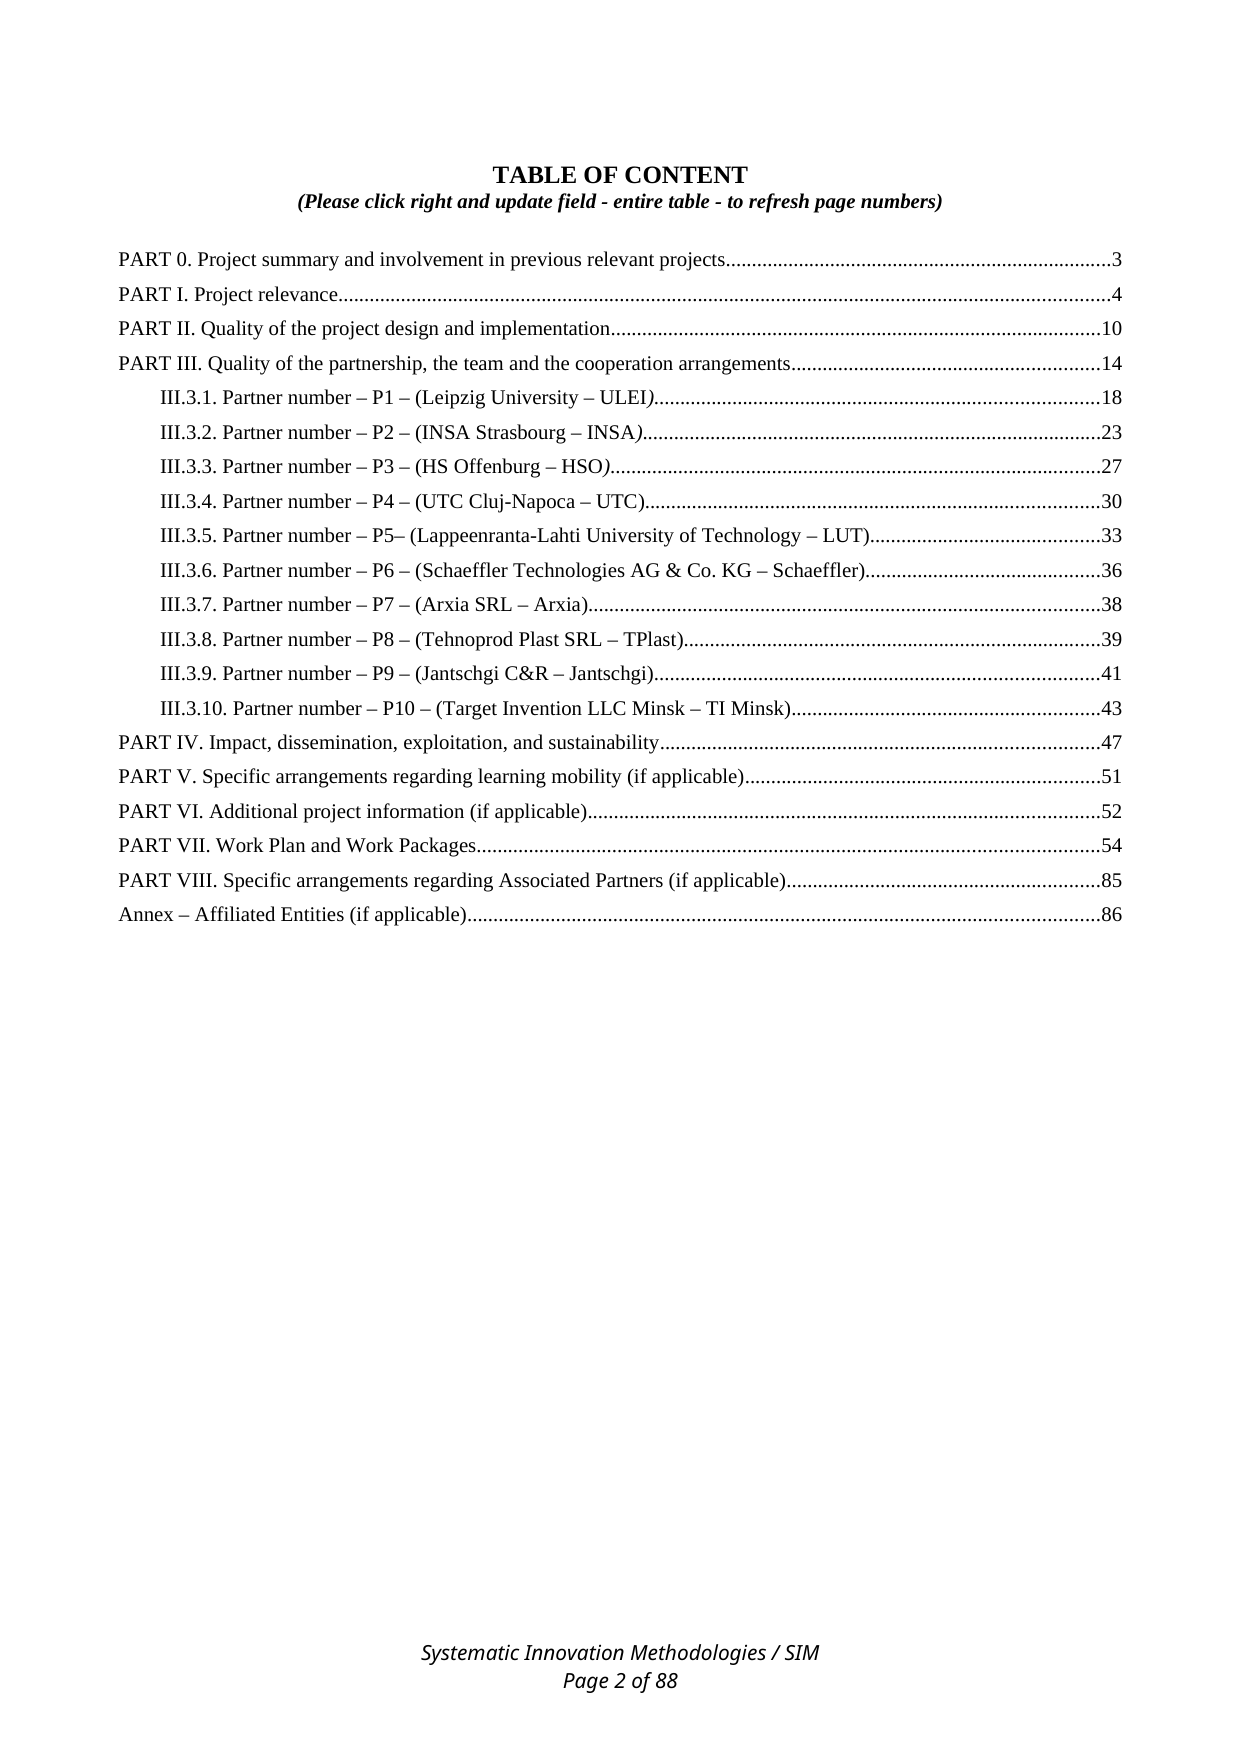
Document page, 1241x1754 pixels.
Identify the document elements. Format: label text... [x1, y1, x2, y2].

text PART 0. Project summary and involvement in previous relevant projects 3 [118, 247, 1122, 271]
text PART IV. Impact, dissemination, exploitation, and sustainability 47 [118, 730, 1122, 754]
text III.3.2. Partner number – P2 – (INSA Strasbourg – INSA) 23 [160, 419, 1122, 444]
text III.3.1. Partner number – P1 – (Leipzig University – ULEI) 18 [160, 385, 1122, 409]
text TABLE OF CONTENT [118, 160, 1122, 189]
text III.3.9. Partner number – P9 – (Jantschgi C&R – Jantschgi) 41 [160, 661, 1122, 685]
text III.3.10. Partner number – P10 – (Target Invention LLC Minsk – TI Minsk) 43 [160, 695, 1122, 719]
text PART VI. Additional project information (if applicable) 52 [118, 799, 1122, 823]
text III.3.4. Partner number – P4 – (UTC Cluj-Napoca – UTC) 30 [160, 488, 1122, 513]
text PART II. Quality of the project design and implementation 10 [118, 316, 1122, 340]
text PART VII. Work Plan and Work Packages 54 [118, 833, 1122, 857]
text III.3.5. Partner number – P5– (Lappeenranta-Lahti University of Technology – LUT) 33 [160, 523, 1122, 547]
text (Please click right and update field - entire table - to refresh page numbers) [118, 189, 1122, 213]
text III.3.7. Partner number – P7 – (Arxia SRL – Arxia) 38 [160, 592, 1122, 616]
text PART III. Quality of the partnership, the team and the cooperation arrangements 14 [118, 351, 1122, 375]
text PART VIII. Specific arrangements regarding Associated Partners (if applicable) 85 [118, 868, 1122, 892]
text PART I. Project relevance 4 [118, 282, 1122, 306]
text PART V. Specific arrangements regarding learning mobility (if applicable) 51 [118, 764, 1122, 788]
text III.3.8. Partner number – P8 – (Tehnoprod Plast SRL – TPlast) 39 [160, 626, 1122, 651]
text III.3.6. Partner number – P6 – (Schaeffler Technologies AG & Co. KG – Schaeffler) 36 [160, 557, 1122, 582]
text Annex – Affiliated Entities (if applicable) 86 [118, 902, 1122, 926]
text III.3.3. Partner number – P3 – (HS Offenburg – HSO) 27 [160, 454, 1122, 478]
